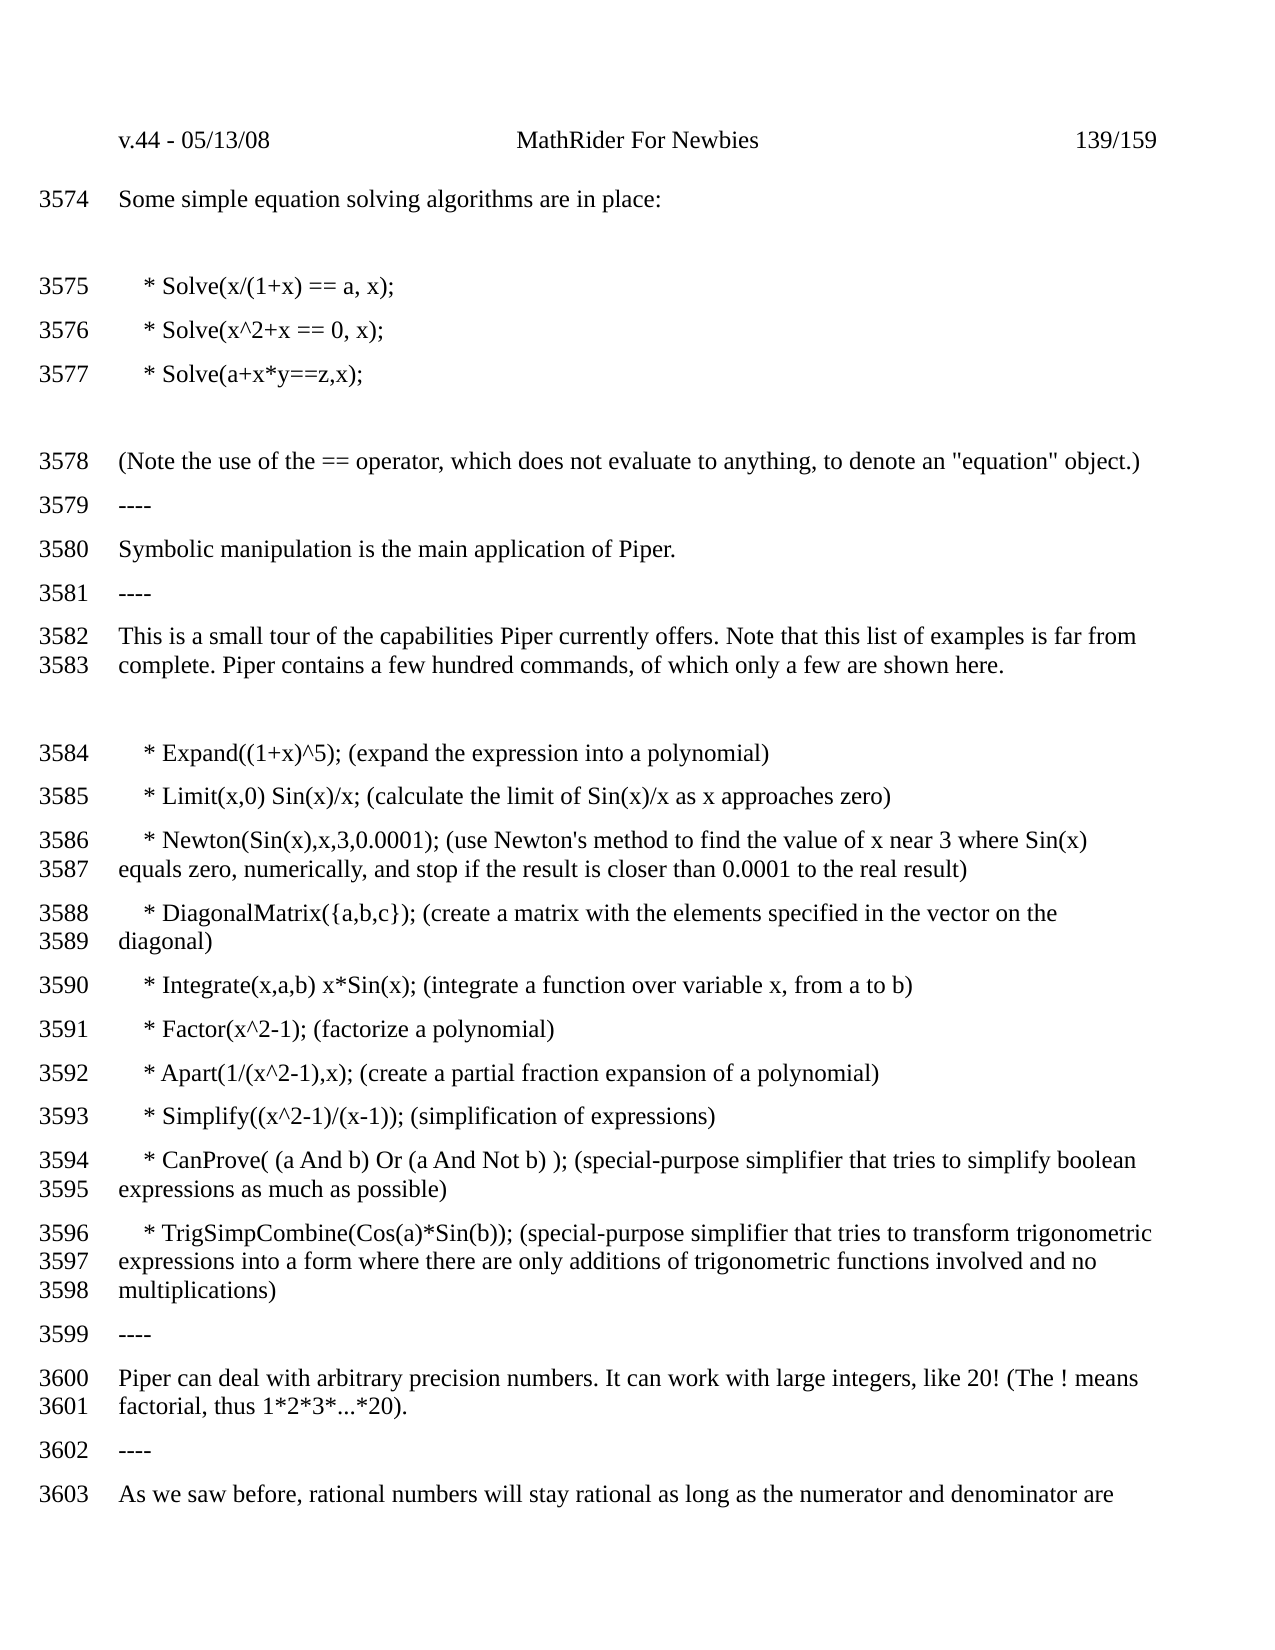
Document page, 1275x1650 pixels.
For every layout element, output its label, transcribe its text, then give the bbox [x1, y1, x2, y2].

text ---- [118, 490, 1157, 519]
text * Limit(x,0) Sin(x)/x; (calculate the limit of Sin(x)/x as x approaches zero) [118, 781, 1157, 810]
text Symbolic manipulation is the main application of Piper. [118, 534, 1157, 563]
text ---- [118, 1319, 1157, 1348]
text * Expand((1+x)^5); (expand the expression into a polynomial) [118, 738, 1157, 766]
text * Apart(1/(x^2-1),x); (create a partial fraction expansion of a polynomial) [118, 1058, 1157, 1086]
text (Note the use of the == operator, which does not evaluate to anything, to denote an "equation" object.) [118, 446, 1157, 475]
text This is a small tour of the capabilities Piper currently offers. Note that this list of examples is far from complete. Piper contains a few hundred commands, of which only a few are shown here. [118, 621, 1157, 679]
text * Factor(x^2-1); (factorize a polynomial) [118, 1014, 1157, 1043]
text * Simplify((x^2-1)/(x-1)); (simplification of expressions) [118, 1101, 1157, 1130]
text * Solve(x/(1+x) == a, x); [118, 271, 1157, 300]
text * CanProve( (a And b) Or (a And Not b) ); (special-purpose simplifier that tries to simplify boolean expressions as much as possible) [118, 1145, 1157, 1203]
text ---- [118, 578, 1157, 606]
text * Solve(a+x*y==z,x); [118, 359, 1157, 388]
text * DiagonalMatrix({a,b,c}); (create a matrix with the elements specified in the vector on the diagonal) [118, 898, 1157, 955]
text As we saw before, rational numbers will stay rational as long as the numerator and denominator are [118, 1479, 1157, 1508]
text * Newton(Sin(x),x,3,0.0001); (use Newton's method to find the value of x near 3 where Sin(x) equals zero, numerically, and stop if the result is closer than 0.0001 to the real result) [118, 825, 1157, 883]
text * TrigSimpCombine(Cos(a)*Sin(b)); (special-purpose simplifier that tries to transform trigonometric expressions into a form where there are only additions of trigonometric functions involved and no multiplications) [118, 1218, 1157, 1304]
text * Integrate(x,a,b) x*Sin(x); (integrate a function over variable x, from a to b) [118, 970, 1157, 999]
text Piper can deal with arbitrary precision numbers. It can work with large integers, like 20! (The ! means factorial, thus 1*2*3*...*20). [118, 1363, 1157, 1420]
text Some simple equation solving algorithms are in place: [118, 184, 1157, 213]
text ---- [118, 1435, 1157, 1464]
text * Solve(x^2+x == 0, x); [118, 315, 1157, 344]
